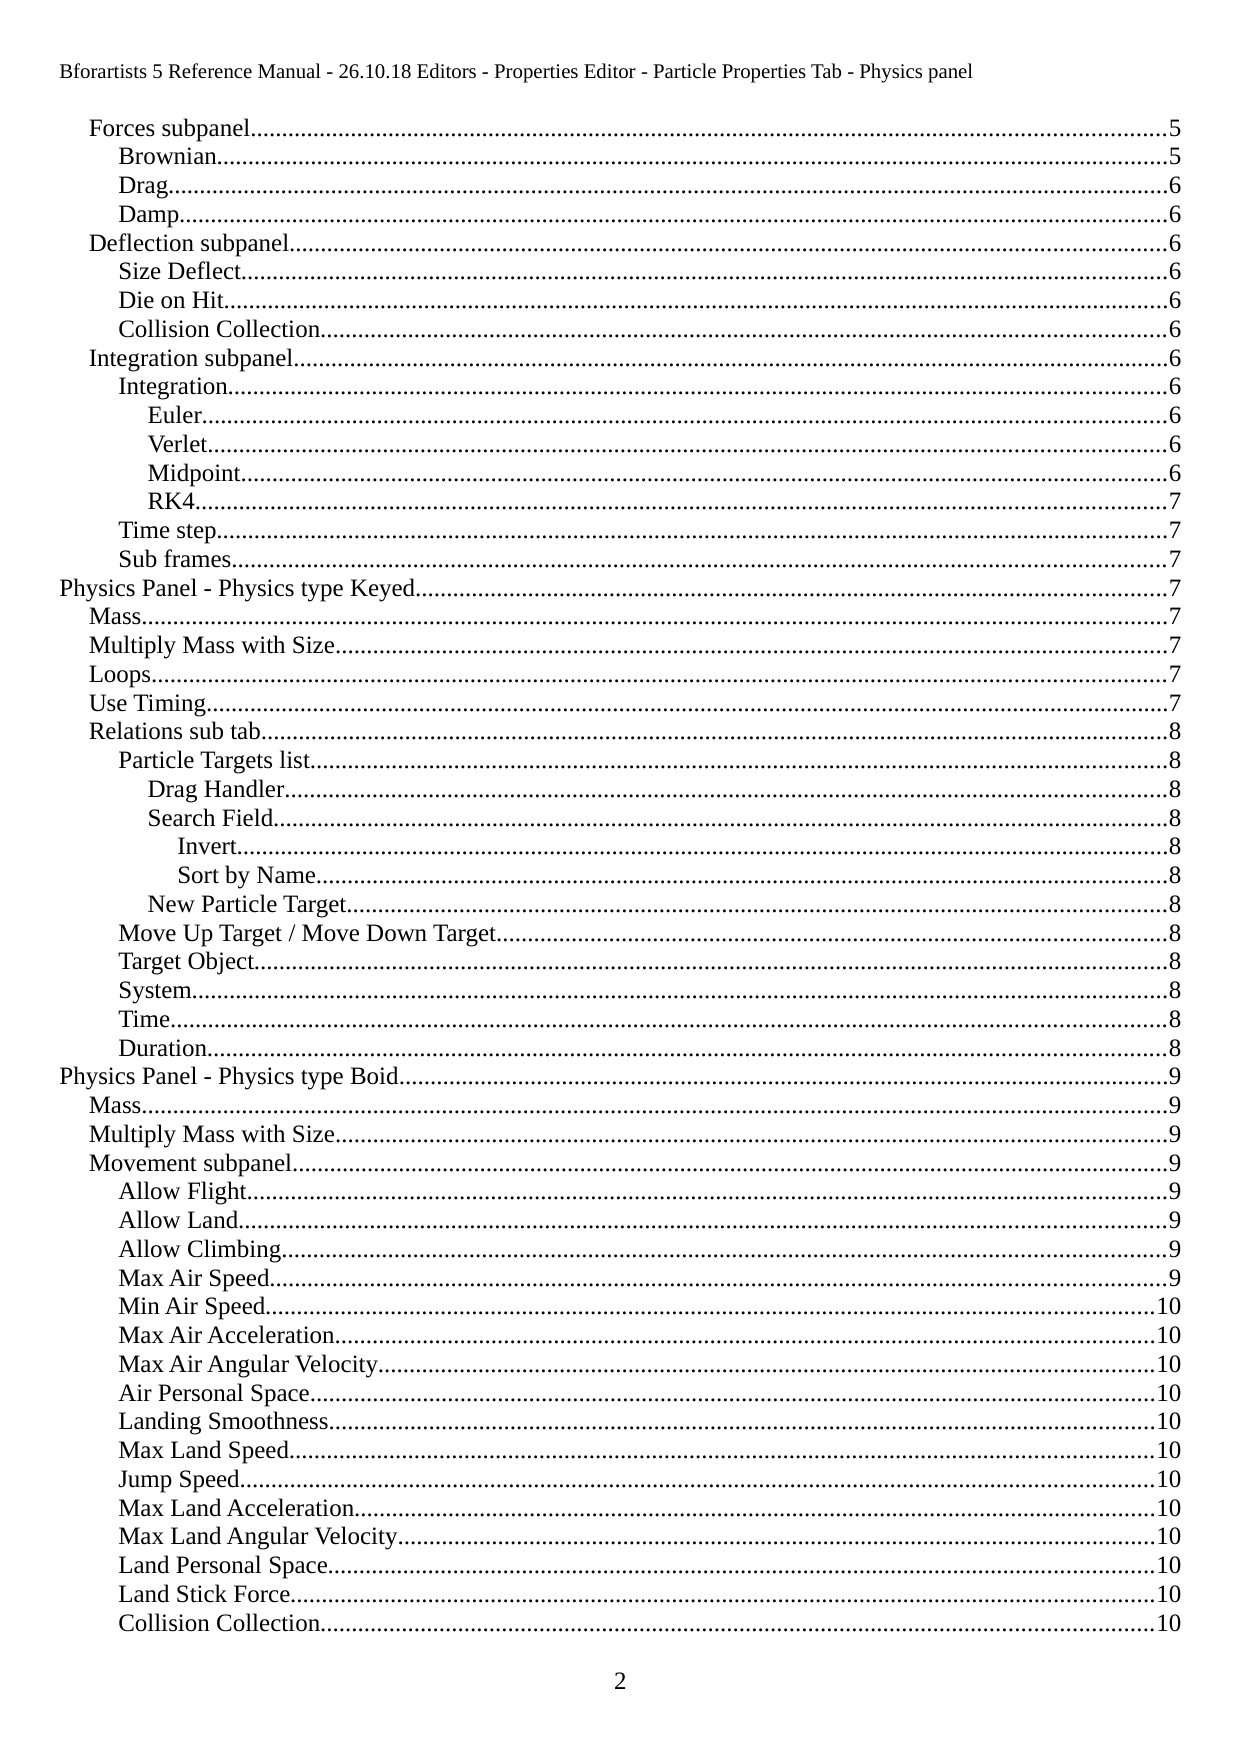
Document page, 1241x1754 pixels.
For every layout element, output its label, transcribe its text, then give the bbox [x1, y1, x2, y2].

text Brownian 5 [118, 141, 1181, 170]
text Drag 6 [118, 170, 1181, 199]
text Euler 6 [147, 400, 1181, 429]
text Max Land Acceleration 10 [118, 1493, 1181, 1521]
text New Particle Target 8 [147, 889, 1181, 918]
text Physics Panel - Physics type Keyed 7 [59, 573, 1181, 601]
text Mass 7 [88, 601, 1181, 630]
text Allow Land 9 [118, 1205, 1181, 1234]
text Integration 6 [118, 371, 1181, 400]
text Forces subpanel 5 [88, 113, 1181, 141]
text Multiply Mass with Size 9 [88, 1119, 1181, 1148]
text Collision Collection 10 [118, 1608, 1181, 1636]
text Allow Climbing 9 [118, 1234, 1181, 1263]
text Max Air Angular Velocity 10 [118, 1349, 1181, 1378]
text Landing Smoothness 10 [118, 1406, 1181, 1435]
text Time step 7 [118, 515, 1181, 544]
text Max Land Speed 10 [118, 1435, 1181, 1464]
text Verlet 6 [147, 429, 1181, 458]
text Use Timing 7 [88, 688, 1181, 716]
text Land Personal Space 10 [118, 1550, 1181, 1579]
text Search Field 8 [147, 803, 1181, 831]
text Particle Targets list 8 [118, 745, 1181, 774]
text Relations sub tab 8 [88, 716, 1181, 745]
text Land Stick Force 10 [118, 1579, 1181, 1608]
text Physics Panel - Physics type Boid 9 [59, 1061, 1181, 1090]
text Deflection subpanel 6 [88, 228, 1181, 256]
text Mass 9 [88, 1090, 1181, 1119]
text Integration subpanel 6 [88, 343, 1181, 371]
text RK4 7 [147, 486, 1181, 515]
text Move Up Target / Move Down Target 8 [118, 918, 1181, 946]
text Max Air Acceleration 10 [118, 1320, 1181, 1349]
text Min Air Speed 10 [118, 1291, 1181, 1320]
text Target Object 8 [118, 946, 1181, 975]
text Midpoint 6 [147, 458, 1181, 486]
text Invert 8 [177, 831, 1181, 860]
text Multiply Mass with Size 7 [88, 630, 1181, 659]
text Max Land Angular Velocity 10 [118, 1521, 1181, 1550]
text Sort by Name 8 [177, 860, 1181, 889]
text Movement subpanel 9 [88, 1148, 1181, 1176]
text Allow Flight 9 [118, 1176, 1181, 1205]
text Die on Hit 6 [118, 285, 1181, 314]
text Loops 7 [88, 659, 1181, 688]
text Time 8 [118, 1004, 1181, 1033]
text Sub frames 7 [118, 544, 1181, 573]
text Drag Handler 8 [147, 774, 1181, 803]
text Max Air Speed 9 [118, 1263, 1181, 1291]
text Duration 8 [118, 1033, 1181, 1061]
text System 8 [118, 975, 1181, 1004]
text Collision Collection 6 [118, 314, 1181, 343]
text Jump Speed 10 [118, 1464, 1181, 1493]
text Air Personal Space 10 [118, 1378, 1181, 1406]
text Size Deflect 6 [118, 256, 1181, 285]
text Damp 6 [118, 199, 1181, 228]
